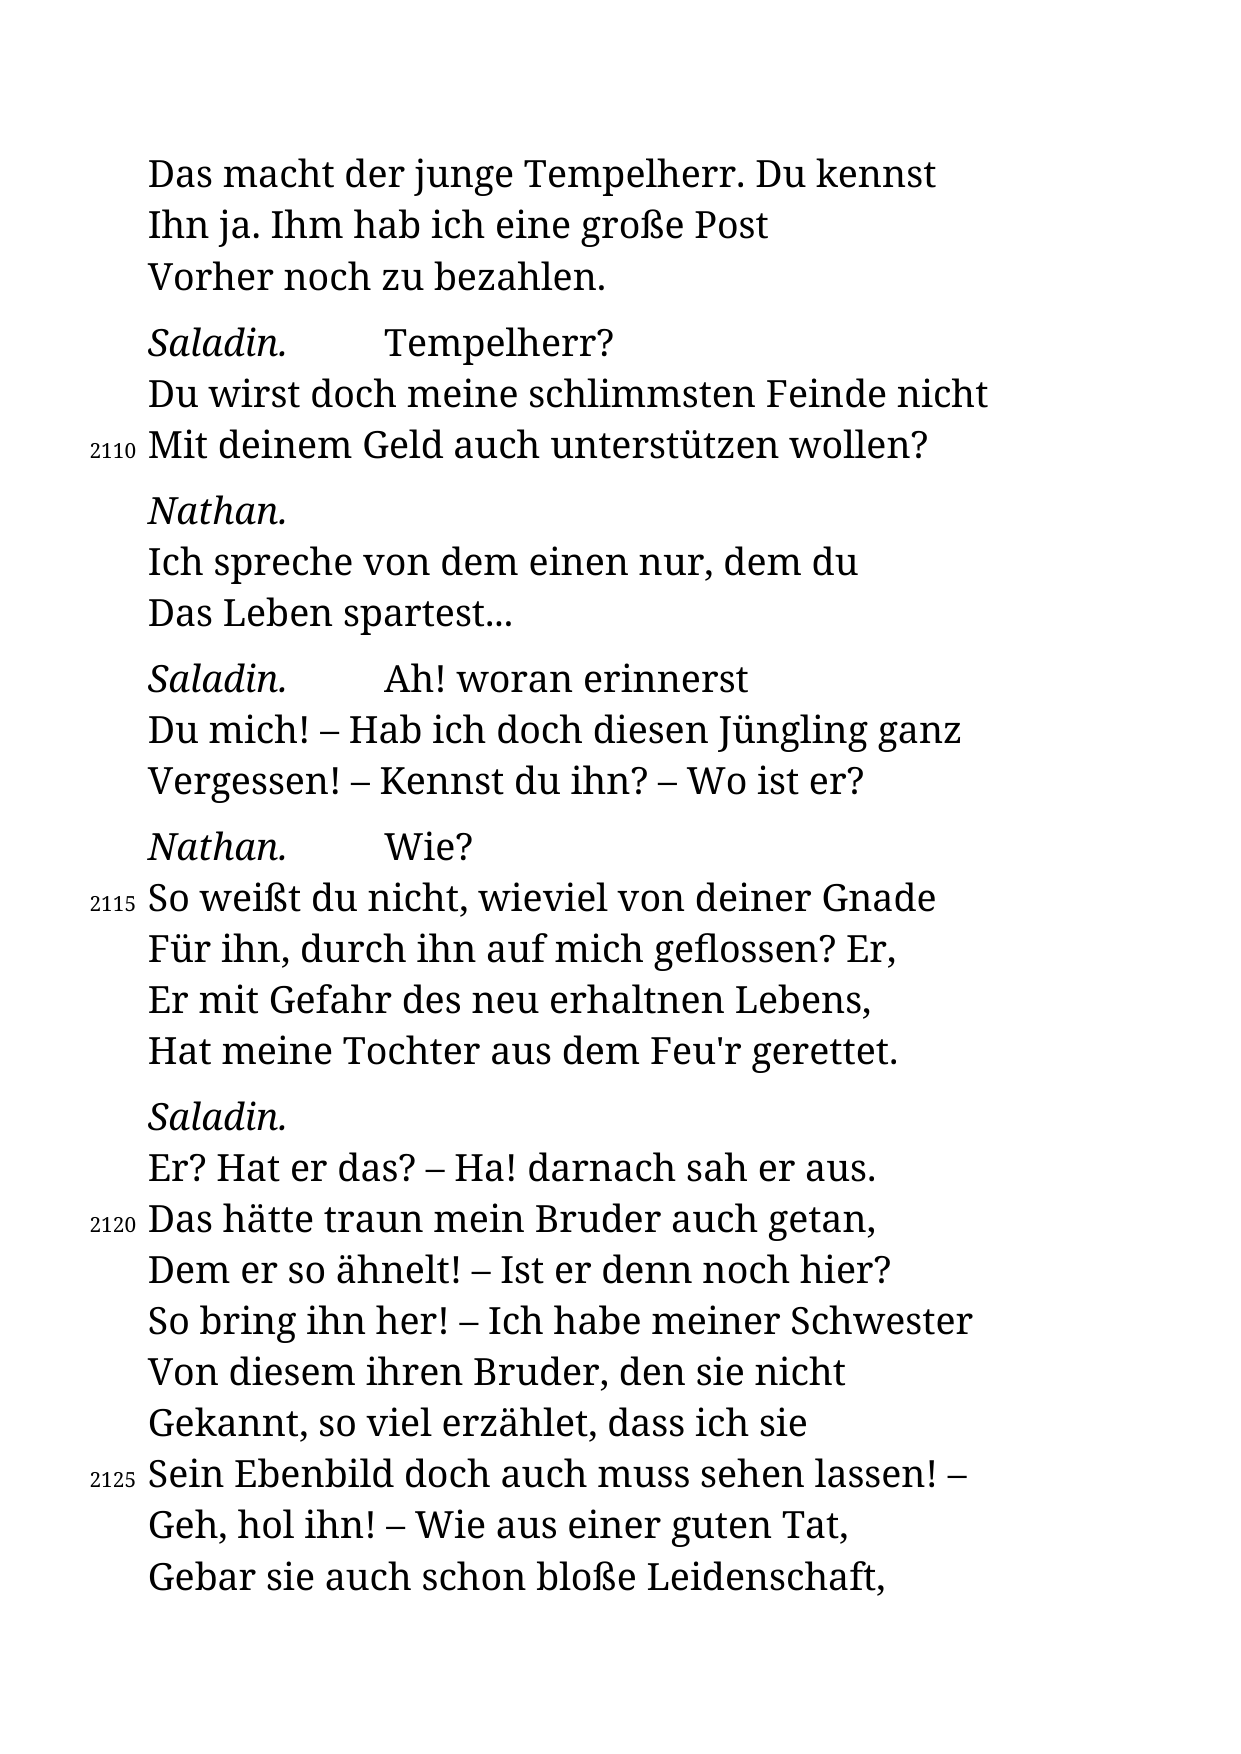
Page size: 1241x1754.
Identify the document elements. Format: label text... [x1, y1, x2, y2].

text Saladin. Tempelherr? [148, 316, 1092, 367]
text Nathan. Wie? [148, 820, 1092, 871]
text Vorher noch zu bezahlen. [148, 250, 1092, 301]
text Du wirst doch meine schlimmsten Feinde nicht [148, 367, 1092, 418]
text Ich spreche von dem einen nur, dem du [148, 535, 1092, 586]
text So bring ihn her! – Ich habe meiner Schwester [148, 1294, 1092, 1346]
text Saladin. Ah! woran erinnerst [148, 652, 1092, 703]
text Geh, hol ihn! – Wie aus einer guten Tat, [148, 1499, 1092, 1550]
text Das hätte traun mein Bruder auch getan, [148, 1192, 1092, 1243]
text Gebar sie auch schon bloße Leidenschaft, [148, 1550, 1092, 1601]
text Sein Ebenbild doch auch muss sehen lassen! – [148, 1448, 1092, 1499]
text Vergessen! – Kennst du ihn? – Wo ist er? [148, 754, 1092, 805]
text Du mich! – Hab ich doch diesen Jüngling ganz [148, 703, 1092, 754]
text Hat meine Tochter aus dem Feu'r gerettet. [148, 1024, 1092, 1075]
text Dem er so ähnelt! – Ist er denn noch hier? [148, 1243, 1092, 1294]
text Er mit Gefahr des neu erhaltnen Lebens, [148, 973, 1092, 1024]
text Gekannt, so viel erzählet, dass ich sie [148, 1397, 1092, 1448]
text So weißt du nicht, wieviel von deiner Gnade [148, 871, 1092, 922]
text Das Leben spartest... [148, 586, 1092, 637]
text Mit deinem Geld auch unterstützen wollen? [148, 418, 1092, 469]
text Für ihn, durch ihn auf mich geflossen? Er, [148, 922, 1092, 973]
text Das macht der junge Tempelherr. Du kennst [148, 148, 1092, 199]
text Ihn ja. Ihm hab ich eine große Post [148, 199, 1092, 250]
text Nathan. [148, 484, 1092, 535]
text Von diesem ihren Bruder, den sie nicht [148, 1346, 1092, 1397]
text Saladin. [148, 1090, 1092, 1141]
text Er? Hat er das? – Ha! darnach sah er aus. [148, 1141, 1092, 1192]
